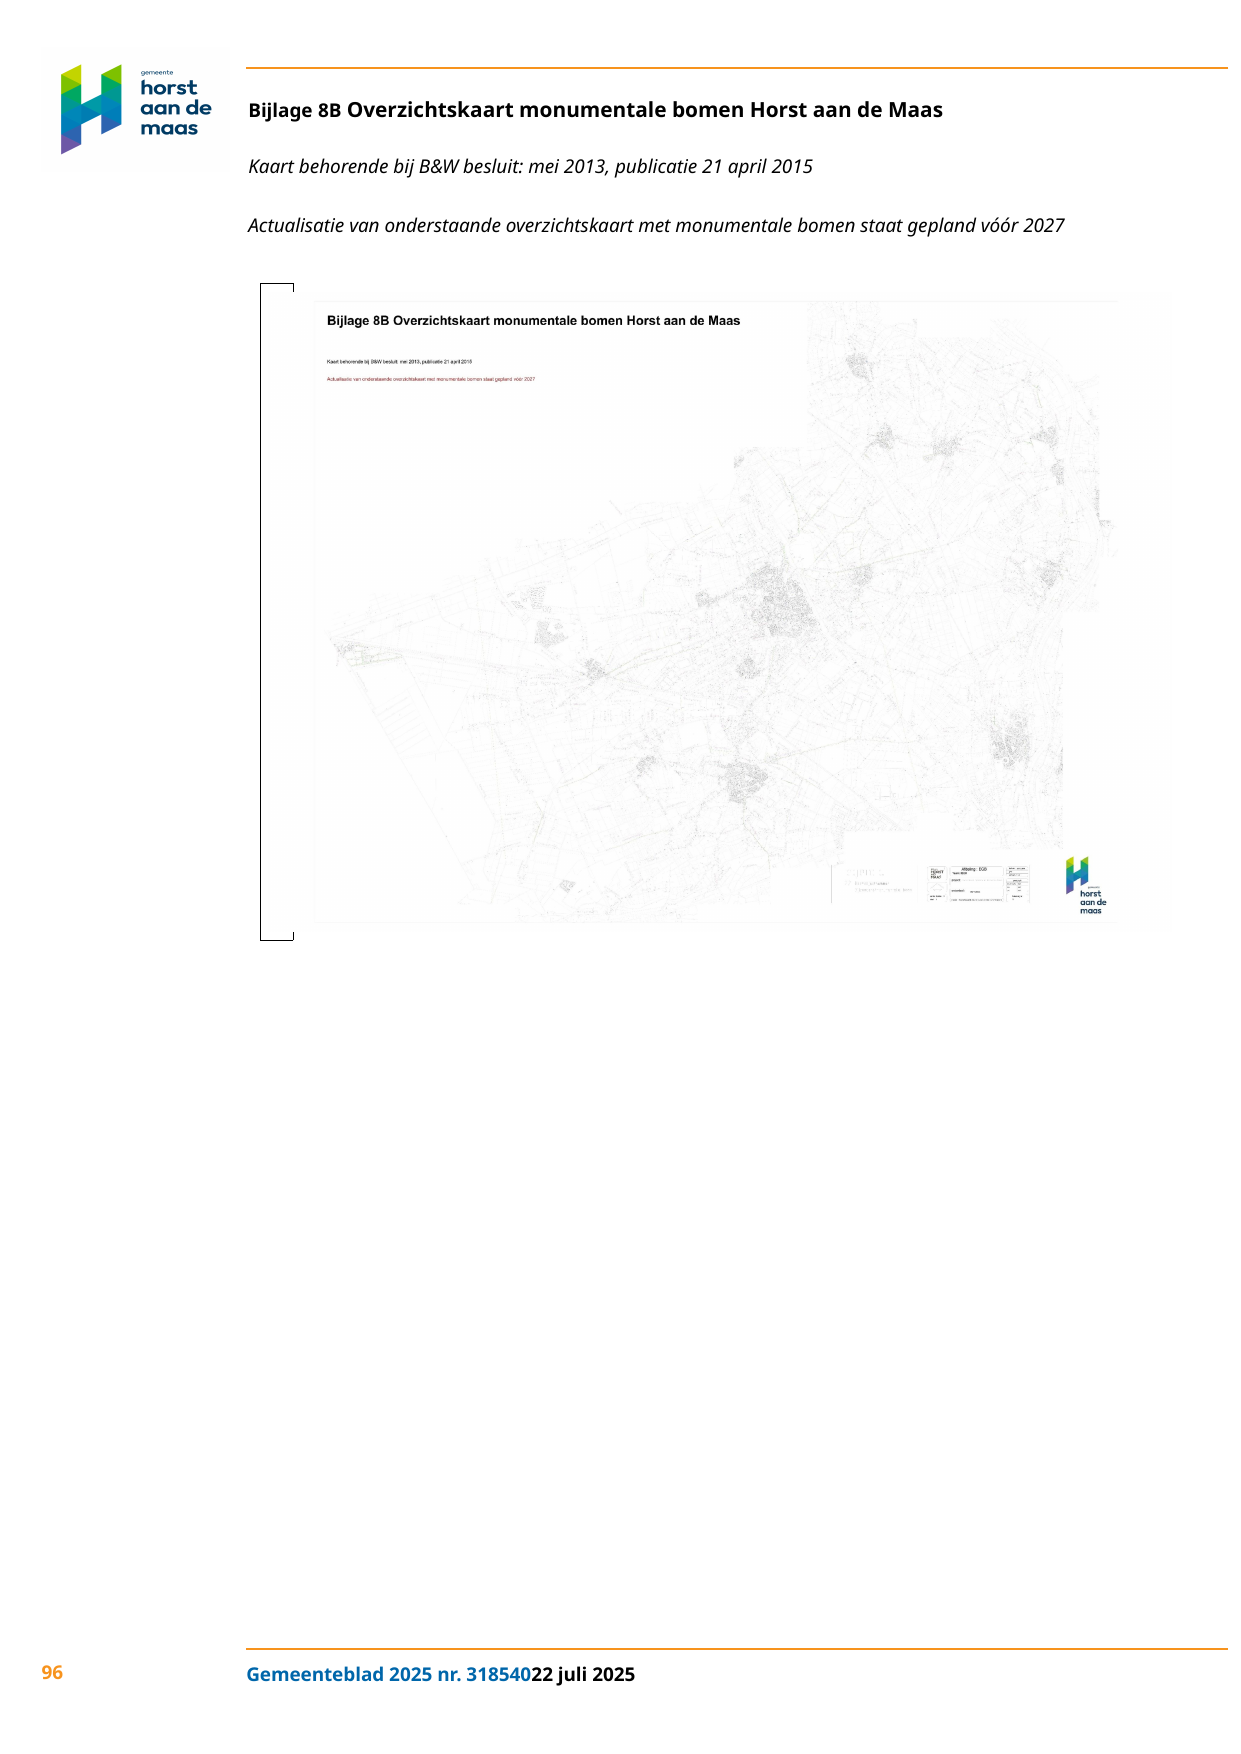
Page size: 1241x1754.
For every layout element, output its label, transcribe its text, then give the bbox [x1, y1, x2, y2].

text Kaart behorende bij B&W besluit: mei 2013, publicatie 21 april 2015 [248, 153, 1152, 179]
picture [41, 47, 231, 172]
picture [268, 292, 1173, 932]
text Actualisatie van onderstaande overzichtskaart met monumentale bomen staat gepland vóór 2027 [248, 212, 1152, 238]
text Bijlage 8B Overzichtskaart monumentale bomen Horst aan de Maas [248, 95, 1152, 123]
